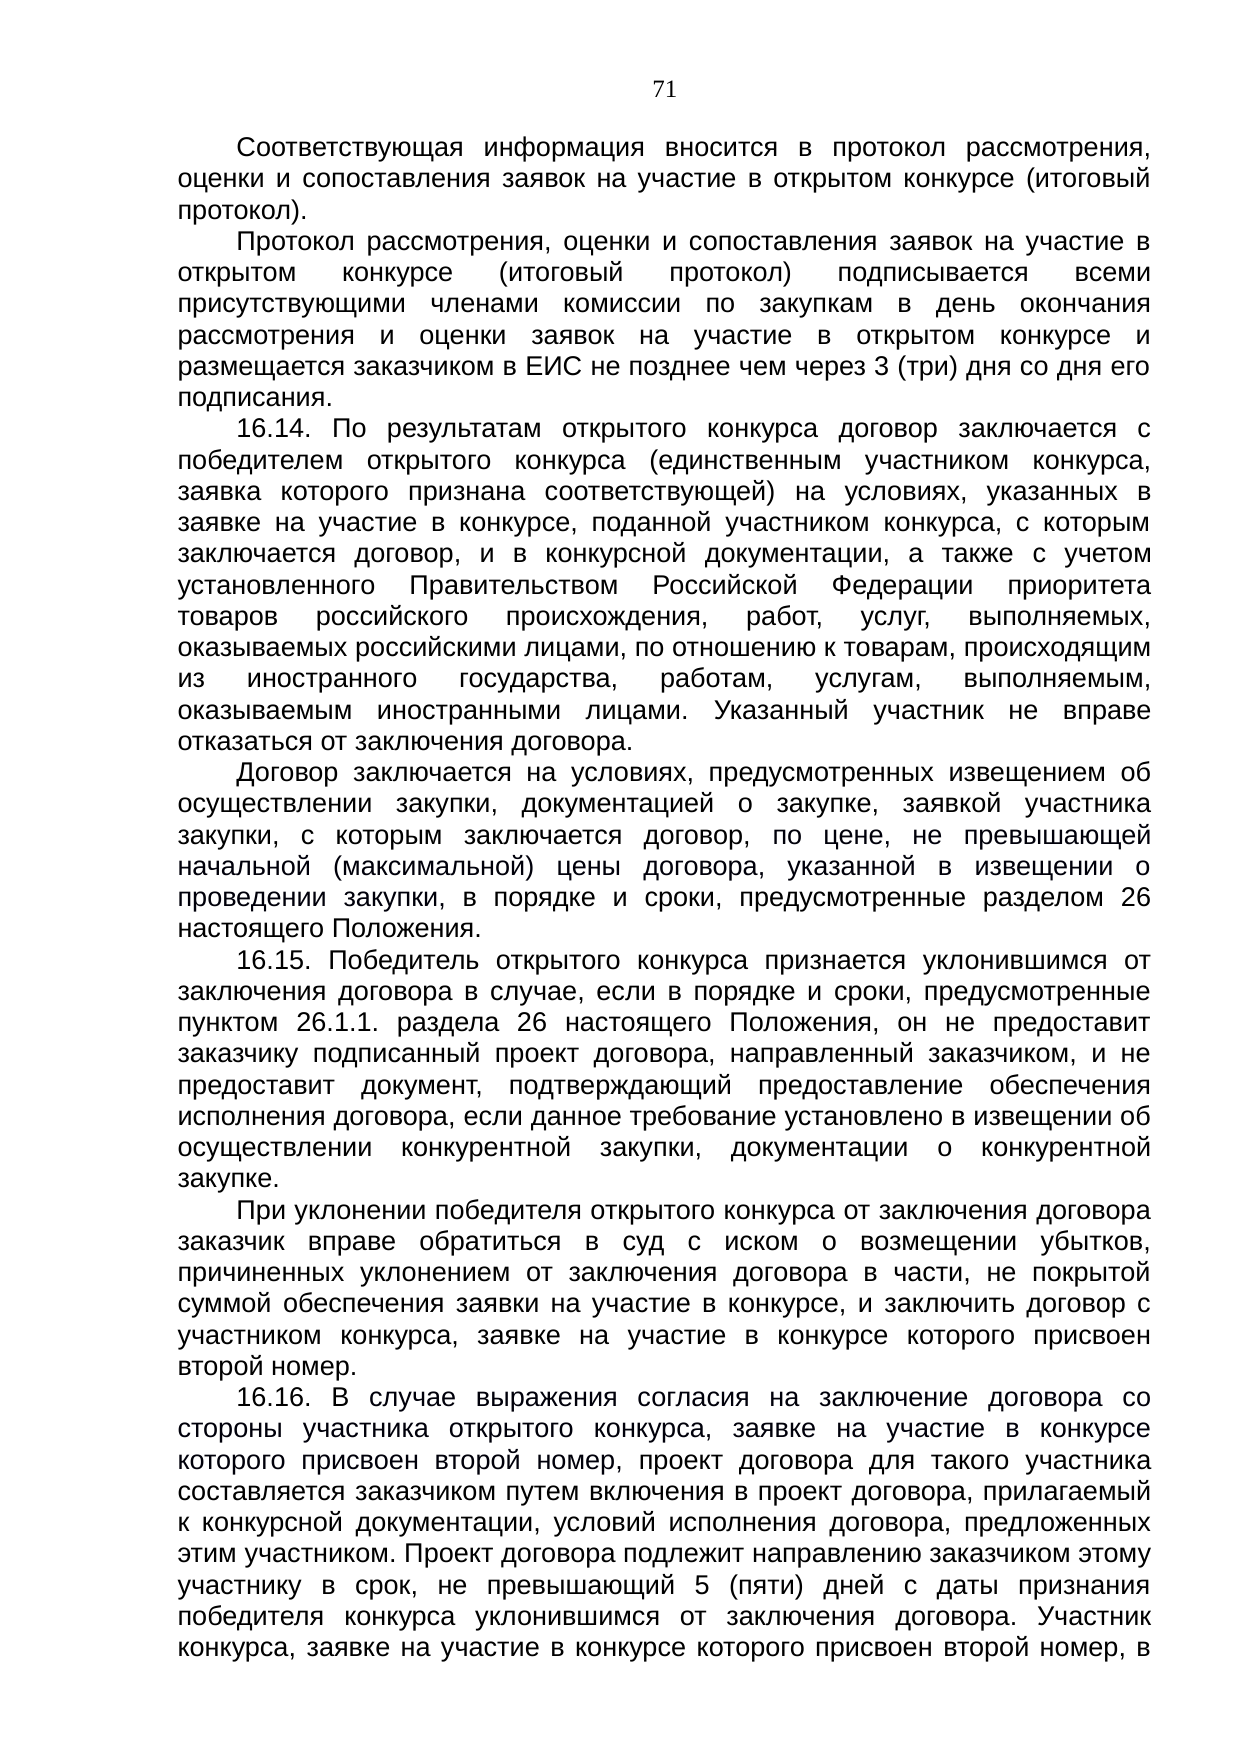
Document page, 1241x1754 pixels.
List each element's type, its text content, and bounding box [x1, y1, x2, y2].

text 16.15. Победитель открытого конкурса признается уклонившимся от заключения договора в случае, если в порядке и сроки, предусмотренные пунктом 26.1.1. раздела 26 настоящего Положения, он не предоставит заказчику подписанный проект договора, направленный заказчиком, и не предоставит документ, подтверждающий предоставление обеспечения исполнения договора, если данное требование установлено в извещении об осуществлении конкурентной закупки, документации о конкурентной закупке. [177, 944, 1152, 1194]
text Соответствующая информация вносится в протокол рассмотрения, оценки и сопоставления заявок на участие в открытом конкурсе (итоговый протокол). [177, 131, 1152, 225]
text Протокол рассмотрения, оценки и сопоставления заявок на участие в открытом конкурсе (итоговый протокол) подписывается всеми присутствующими членами комиссии по закупкам в день окончания рассмотрения и оценки заявок на участие в открытом конкурсе и размещается заказчиком в ЕИС не позднее чем через 3 (три) дня со дня его подписания. [177, 225, 1152, 412]
text 16.16. В случае выражения согласия на заключение договора со стороны участника открытого конкурса, заявке на участие в конкурсе которого присвоен второй номер, проект договора для такого участника составляется заказчиком путем включения в проект договора, прилагаемый к конкурсной документации, условий исполнения договора, предложенных этим участником. Проект договора подлежит направлению заказчиком этому участнику в срок, не превышающий 5 (пяти) дней с даты признания победителя конкурса уклонившимся от заключения договора. Участник конкурса, заявке на участие в конкурсе которого присвоен второй номер, в [177, 1381, 1152, 1662]
text 16.14. По результатам открытого конкурса договор заключается с победителем открытого конкурса (единственным участником конкурса, заявка которого признана соответствующей) на условиях, указанных в заявке на участие в конкурсе, поданной участником конкурса, с которым заключается договор, и в конкурсной документации, а также с учетом установленного Правительством Российской Федерации приоритета товаров российского происхождения, работ, услуг, выполняемых, оказываемых российскими лицами, по отношению к товарам, происходящим из иностранного государства, работам, услугам, выполняемым, оказываемым иностранными лицами. Указанный участник не вправе отказаться от заключения договора. [177, 412, 1152, 756]
text Договор заключается на условиях, предусмотренных извещением об осуществлении закупки, документацией о закупке, заявкой участника закупки, с которым заключается договор, по цене, не превышающей начальной (максимальной) цены договора, указанной в извещении о проведении закупки, в порядке и сроки, предусмотренные разделом 26 настоящего Положения. [177, 756, 1152, 944]
text При уклонении победителя открытого конкурса от заключения договора заказчик вправе обратиться в суд с иском о возмещении убытков, причиненных уклонением от заключения договора в части, не покрытой суммой обеспечения заявки на участие в конкурсе, и заключить договор с участником конкурса, заявке на участие в конкурсе которого присвоен второй номер. [177, 1194, 1152, 1381]
